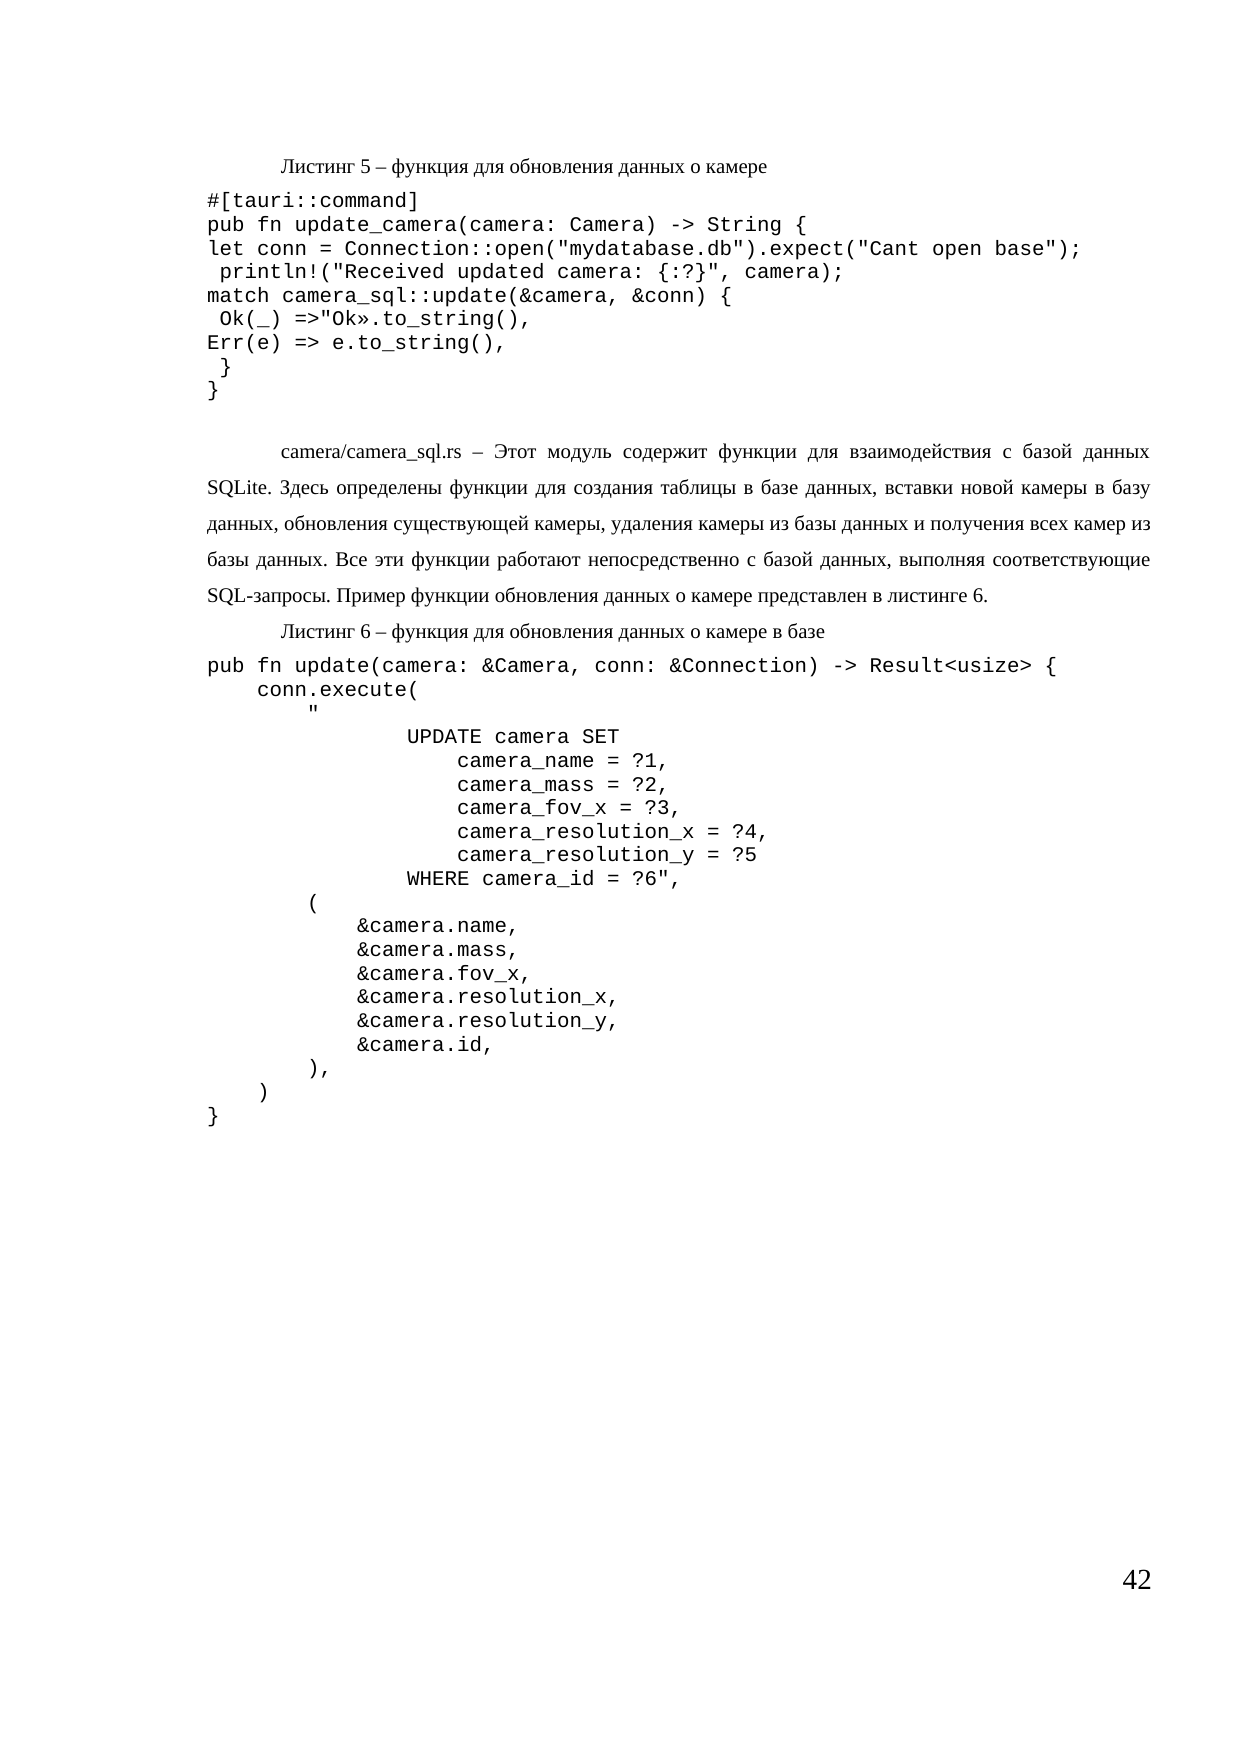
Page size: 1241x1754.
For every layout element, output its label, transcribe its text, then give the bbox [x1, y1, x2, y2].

text camera/camera_sql.rs – Этот модуль содержит функции для взаимодействия с базой данных SQLite. Здесь определены функции для создания таблицы в базе данных, вставки новой камеры в базу данных, обновления существующей камеры, удаления камеры из базы данных и получения всех камер из базы данных. Все эти функции работают непосредственно с базой данных, выполняя соответствующие SQL-запросы. Пример функции обновления данных о камере представлен в листинге 6. [207, 439, 1152, 607]
text Err(e) => e.to_string(), [207, 332, 1152, 356]
text &camera.resolution_y, [207, 1010, 1152, 1034]
text Листинг 6 – функция для обновления данных о камере в базе [207, 619, 1152, 643]
text camera_resolution_x = ?4, [207, 821, 1152, 844]
text } [207, 1104, 1152, 1128]
text camera_mass = ?2, [207, 773, 1152, 797]
text " [207, 703, 1152, 726]
text let conn = Connection::open("mydatabase.db").expect("Cant open base"); [207, 237, 1152, 261]
text Ok(_) =>"Ok».to_string(), [207, 308, 1152, 332]
text } [207, 379, 1152, 403]
text &camera.id, [207, 1034, 1152, 1057]
text println!("Received updated camera: {:?}", camera); [207, 261, 1152, 285]
text &camera.resolution_x, [207, 986, 1152, 1010]
text camera_name = ?1, [207, 750, 1152, 773]
text ) [207, 1081, 1152, 1104]
text } [207, 356, 1152, 379]
text ( [207, 892, 1152, 915]
text &camera.name, [207, 915, 1152, 939]
text conn.execute( [207, 679, 1152, 703]
text #[tauri::command] [207, 190, 1152, 214]
text match camera_sql::update(&camera, &conn) { [207, 285, 1152, 308]
text UPDATE camera SET [207, 726, 1152, 750]
text WHERE camera_id = ?6", [207, 868, 1152, 892]
text pub fn update(camera: &Camera, conn: &Connection) -> Result<usize> { [207, 655, 1152, 679]
text ), [207, 1057, 1152, 1081]
text &camera.fov_x, [207, 963, 1152, 986]
text camera_resolution_y = ?5 [207, 844, 1152, 868]
text Листинг 5 – функция для обновления данных о камере [207, 154, 1152, 178]
text &camera.mass, [207, 939, 1152, 963]
text pub fn update_camera(camera: Camera) -> String { [207, 214, 1152, 237]
text camera_fov_x = ?3, [207, 797, 1152, 821]
